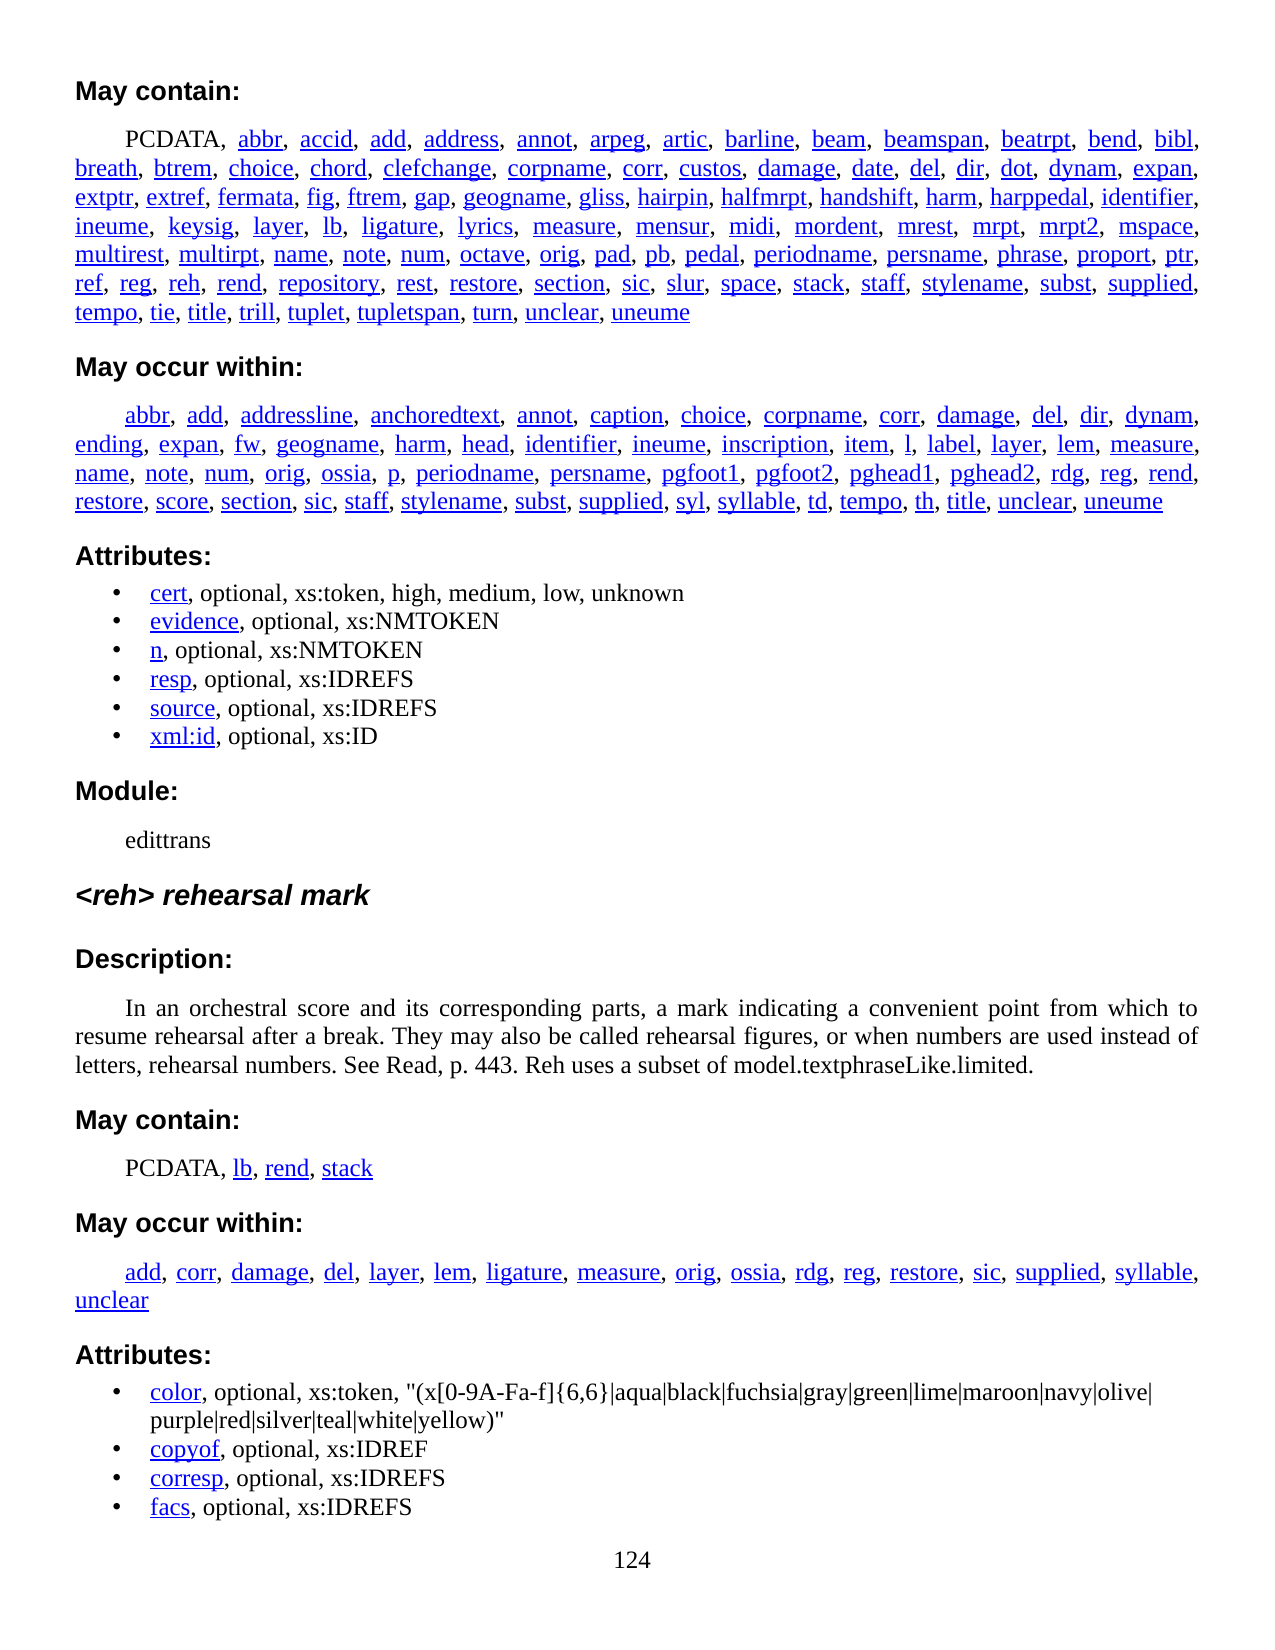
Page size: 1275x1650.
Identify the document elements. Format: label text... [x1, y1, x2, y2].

text PCDATA, abbr, accid, add, address, annot, arpeg, artic, barline, beam, beamspan, beatrpt, bend, bibl, breath, btrem, choice, chord, clefchange, corpname, corr, custos, damage, date, del, dir, dot, dynam, expan, extptr, extref, fermata, fig, ftrem, gap, geogname, gliss, hairpin, halfmrpt, handshift, harm, harppedal, identifier, ineume, keysig, layer, lb, ligature, lyrics, measure, mensur, midi, mordent, mrest, mrpt, mrpt2, mspace, multirest, multirpt, name, note, num, octave, orig, pad, pb, pedal, periodname, persname, phrase, proport, ptr, ref, reg, reh, rend, repository, rest, restore, section, sic, slur, space, stack, staff, stylename, subst, supplied, tempo, tie, title, trill, tuplet, tupletspan, turn, unclear, uneume [75, 124, 1200, 326]
subtitle Module: [75, 775, 1200, 806]
list xml:id, optional, xs:ID [112, 721, 1200, 750]
subtitle Attributes: [75, 540, 1200, 571]
subtitle Attributes: [75, 1339, 1200, 1370]
text abbr, add, addressline, anchoredtext, annot, caption, choice, corpname, corr, damage, del, dir, dynam, ending, expan, fw, geogname, harm, head, identifier, ineume, inscription, item, l, label, layer, lem, measure, name, note, num, orig, ossia, p, periodname, persname, pgfoot1, pgfoot2, pghead1, pghead2, rdg, reg, rend, restore, score, section, sic, staff, stylename, subst, supplied, syl, syllable, td, tempo, th, title, unclear, uneume [75, 400, 1200, 515]
list corresp, optional, xs:IDREFS [112, 1463, 1200, 1492]
text add, corr, damage, del, layer, lem, ligature, measure, orig, ossia, rdg, reg, restore, sic, supplied, syllable, unclear [75, 1257, 1200, 1314]
subtitle May occur within: [75, 351, 1200, 382]
list color, optional, xs:token, "(x[0-9A-Fa-f]{6,6}|aqua|black|fuchsia|gray|green|lime|maroon|navy|olive|purple|red|silver|teal|white|yellow)" [112, 1377, 1200, 1434]
subtitle May contain: [75, 1104, 1200, 1135]
list facs, optional, xs:IDREFS [112, 1492, 1200, 1520]
list resp, optional, xs:IDREFS [112, 664, 1200, 693]
list evidence, optional, xs:NMTOKEN [112, 606, 1200, 635]
text edittrans [75, 825, 1200, 853]
list copyof, optional, xs:IDREF [112, 1434, 1200, 1463]
subtitle May occur within: [75, 1207, 1200, 1238]
list cert, optional, xs:token, high, medium, low, unknown [112, 578, 1200, 606]
list source, optional, xs:IDREFS [112, 693, 1200, 721]
text PCDATA, lb, rend, stack [75, 1153, 1200, 1182]
subtitle <reh> rehearsal mark [75, 878, 1200, 912]
subtitle Description: [75, 943, 1200, 974]
list n, optional, xs:NMTOKEN [112, 635, 1200, 664]
subtitle May contain: [75, 75, 1200, 106]
text In an orchestral score and its corresponding parts, a mark indicating a convenient point from which to resume rehearsal after a break. They may also be called rehearsal figures, or when numbers are used instead of letters, rehearsal numbers. See Read, p. 443. Reh uses a subset of model.textphraseLike.limited. [75, 993, 1200, 1079]
